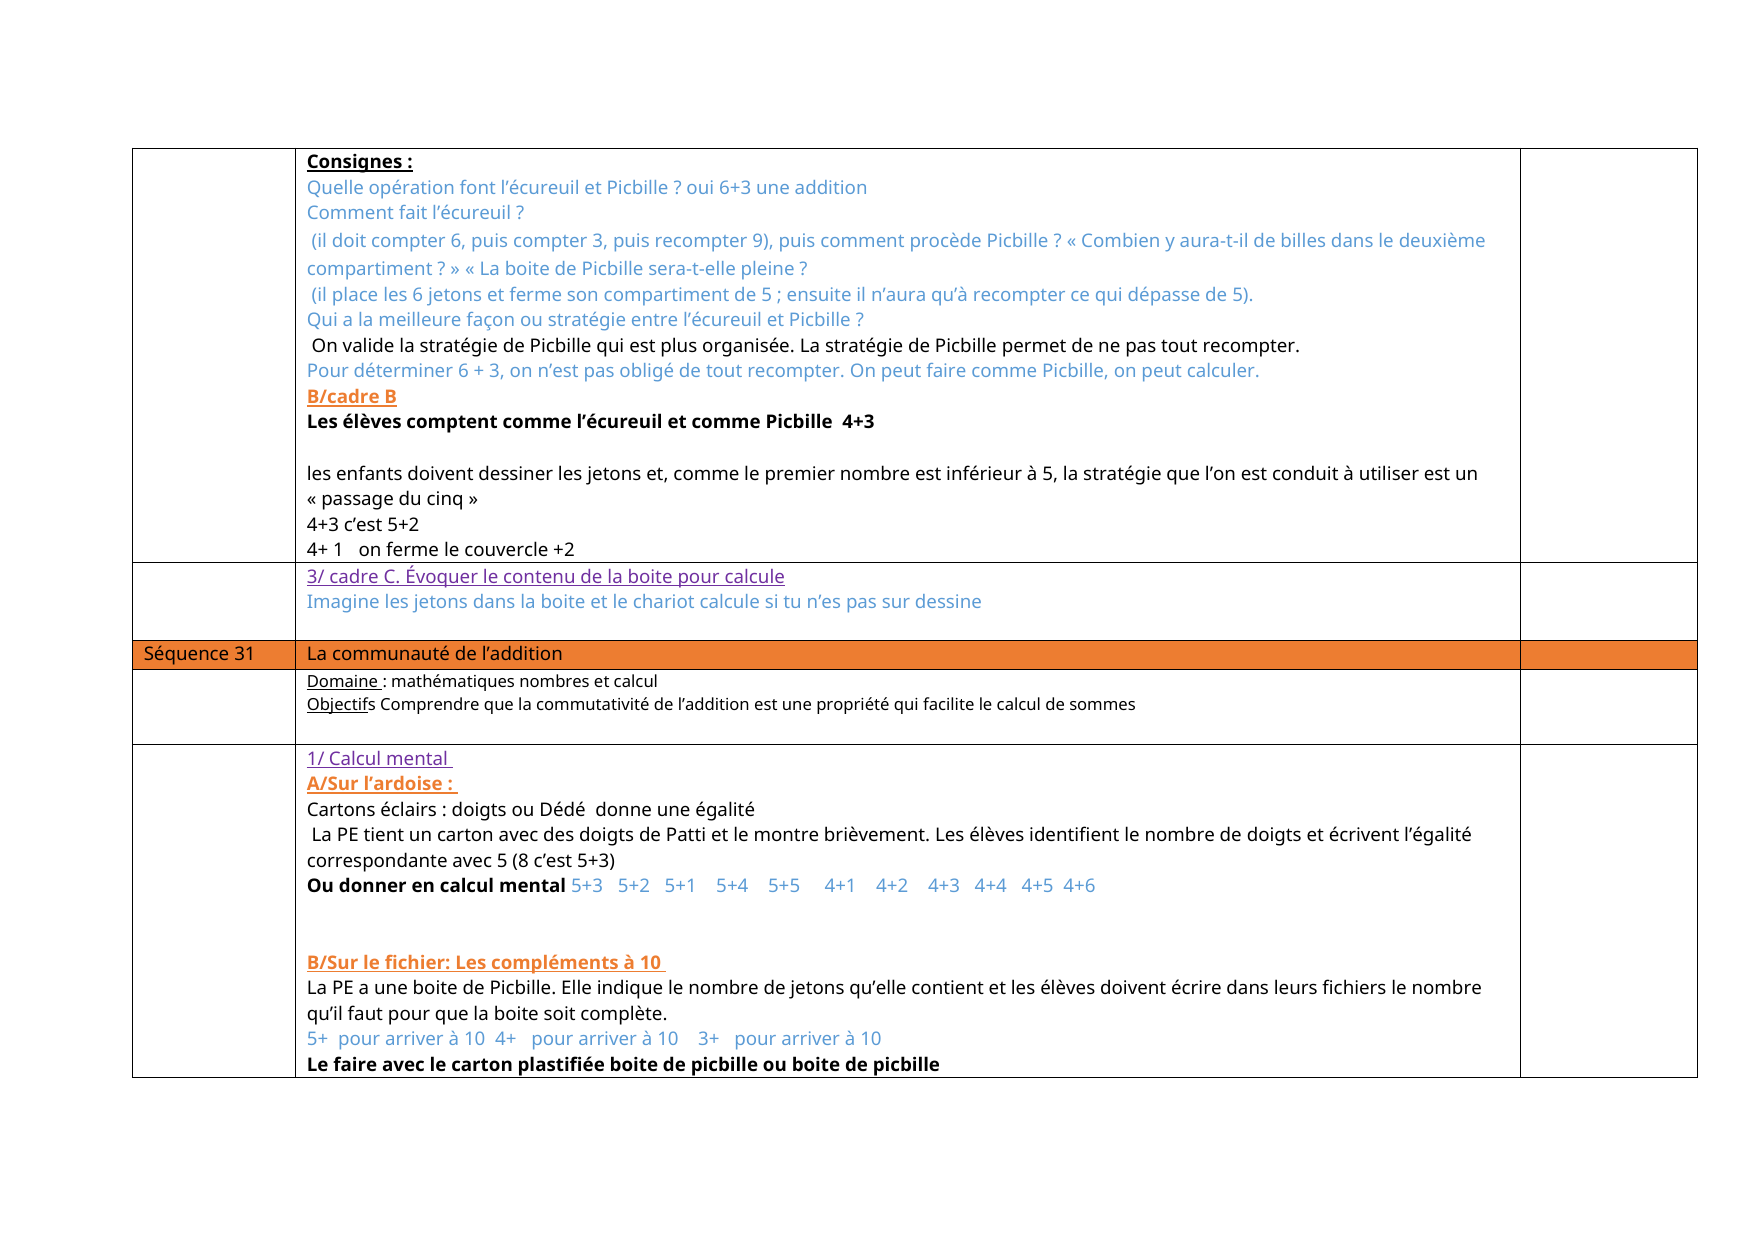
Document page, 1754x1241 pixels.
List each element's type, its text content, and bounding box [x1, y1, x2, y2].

table_cell [133, 670, 295, 744]
table_cell [1698, 669, 1754, 744]
table_cell [1698, 148, 1754, 562]
table_cell Consignes : Quelle opération font l’écureuil et Picbille ? oui 6+3 une addition Comment fait l’écureuil ? (il doit compter 6, puis compter 3, puis recompter 9), puis comment procède Picbille ? « Combien y aura-t-il de billes dans le deuxième compartiment ? » « La boite de Picbille sera-t-elle pleine ? (il place les 6 jetons et ferme son compartiment de 5 ; ensuite il n’aura qu’à recompter ce qui dépasse de 5). Qui a la meilleure façon ou stratégie entre l’écureuil et Picbille ? On valide la stratégie de Picbille qui est plus organisée. La stratégie de Picbille permet de ne pas tout recompter. Pour déterminer 6 + 3, on n’est pas obligé de tout recompter. On peut faire comme Picbille, on peut calculer. B/cadre B Les élèves comptent comme l’écureuil et comme Picbille 4+3 les enfants doivent dessiner les jetons et, comme le premier nombre est inférieur à 5, la stratégie que l’on est conduit à utiliser est un « passage du cinq » 4+3 c’est 5+2 4+ 1 on ferme le couvercle +2 [296, 149, 1520, 562]
table_cell [1698, 562, 1754, 639]
table_cell [1698, 744, 1754, 1077]
table_cell [1521, 641, 1697, 669]
table_cell [133, 149, 295, 562]
table_cell 1/ Calcul mental A/Sur l’ardoise : Cartons éclairs : doigts ou Dédé donne une égalité La PE tient un carton avec des doigts de Patti et le montre brièvement. Les élèves identifient le nombre de doigts et écrivent l’égalité correspondante avec 5 (8 c’est 5+3) Ou donner en calcul mental 5+3 5+2 5+1 5+4 5+5 4+1 4+2 4+3 4+4 4+5 4+6 B/Sur le fichier: Les compléments à 10 La PE a une boite de Picbille. Elle indique le nombre de jetons qu’elle contient et les élèves doivent écrire dans leurs fichiers le nombre qu’il faut pour que la boite soit complète. 5+ pour arriver à 10 4+ pour arriver à 10 3+ pour arriver à 10 Le faire avec le carton plastifiée boite de picbille ou boite de picbille [296, 745, 1520, 1077]
table_cell La communauté de l’addition [296, 641, 1520, 669]
table_cell [1521, 563, 1697, 639]
table_cell 3/ cadre C. Évoquer le contenu de la boite pour calcule Imagine les jetons dans la boite et le chariot calcule si tu n’es pas sur dessine [296, 563, 1520, 639]
table_cell [133, 563, 295, 639]
table_cell [1521, 745, 1697, 1077]
table_cell [133, 745, 295, 1077]
table_cell [1521, 149, 1697, 562]
table_cell [1521, 670, 1697, 744]
table_cell Domaine : mathématiques nombres et calcul Objectifs Comprendre que la commutativité de l’addition est une propriété qui facilite le calcul de sommes [296, 670, 1520, 744]
table_cell [1698, 640, 1754, 669]
table_cell Séquence 31 [133, 641, 295, 669]
